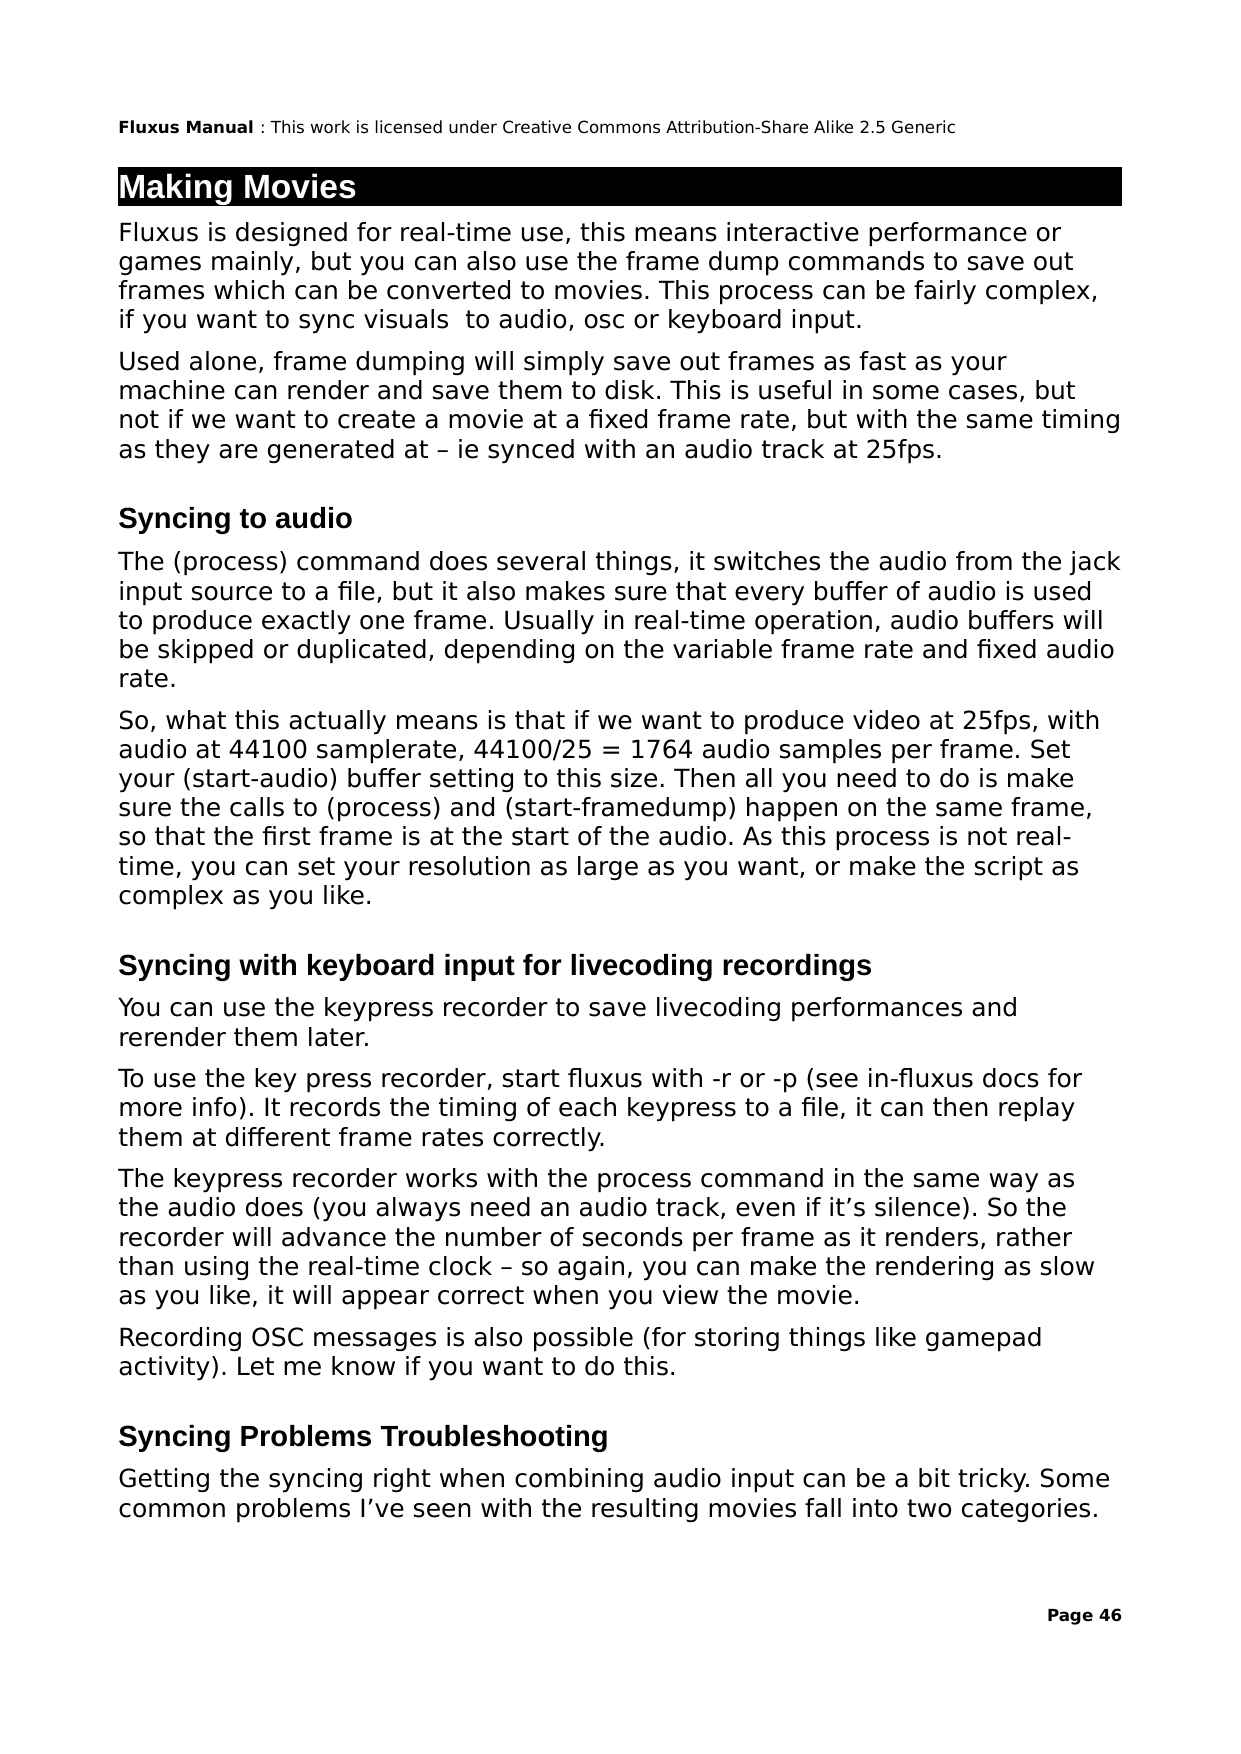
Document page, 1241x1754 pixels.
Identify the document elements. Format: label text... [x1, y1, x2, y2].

subtitle Syncing with keyboard input for livecoding recordings [118, 947, 1122, 981]
subtitle Syncing Problems Troubleshooting [118, 1418, 1122, 1452]
text The (process) command does several things, it switches the audio from the jack input source to a file, but it also makes sure that every buffer of audio is used to produce exactly one frame. Usually in real-time operation, audio buffers will be skipped or duplicated, depending on the variable frame rate and fixed audio rate. [118, 547, 1122, 693]
text Getting the syncing right when combining audio input can be a bit tricky. Some common problems I’ve seen with the resulting movies fall into two categories. [118, 1464, 1122, 1523]
text To use the key press recorder, start fluxus with -r or -p (see in-fluxus docs for more info). It records the timing of each keypress to a file, it can then replay them at different frame rates correctly. [118, 1064, 1122, 1152]
text Used alone, frame dumping will simply save out frames as fast as your machine can render and save them to disk. This is useful in some cases, but not if we want to create a movie at a fixed frame rate, but with the same timing as they are generated at – ie synced with an audio track at 25fps. [118, 347, 1122, 464]
text You can use the keypress recorder to save livecoding performances and rerender them later. [118, 993, 1122, 1052]
text The keypress recorder works with the process command in the same way as the audio does (you always need an audio track, even if it’s silence). So the recorder will advance the number of seconds per frame as it renders, rather than using the real-time clock – so again, you can make the rendering as slow as you like, it will appear correct when you view the movie. [118, 1164, 1122, 1310]
text Recording OSC messages is also possible (for storing things like gamepad activity). Let me know if you want to do this. [118, 1323, 1122, 1381]
text Fluxus is designed for real-time use, this means interactive performance or games mainly, but you can also use the frame dump commands to save out frames which can be converted to movies. This process can be fairly complex, if you want to sync visuals to audio, osc or keyboard input. [118, 218, 1122, 335]
subtitle Syncing to audio [118, 501, 1122, 535]
subtitle Making Movies [118, 167, 1122, 206]
text So, what this actually means is that if we want to produce video at 25fps, with audio at 44100 samplerate, 44100/25 = 1764 audio samples per frame. Set your (start-audio) buffer setting to this size. Then all you need to do is make sure the calls to (process) and (start-framedump) happen on the same frame, so that the first frame is at the start of the audio. As this process is not real-time, you can set your resolution as large as you want, or make the script as complex as you like. [118, 706, 1122, 910]
